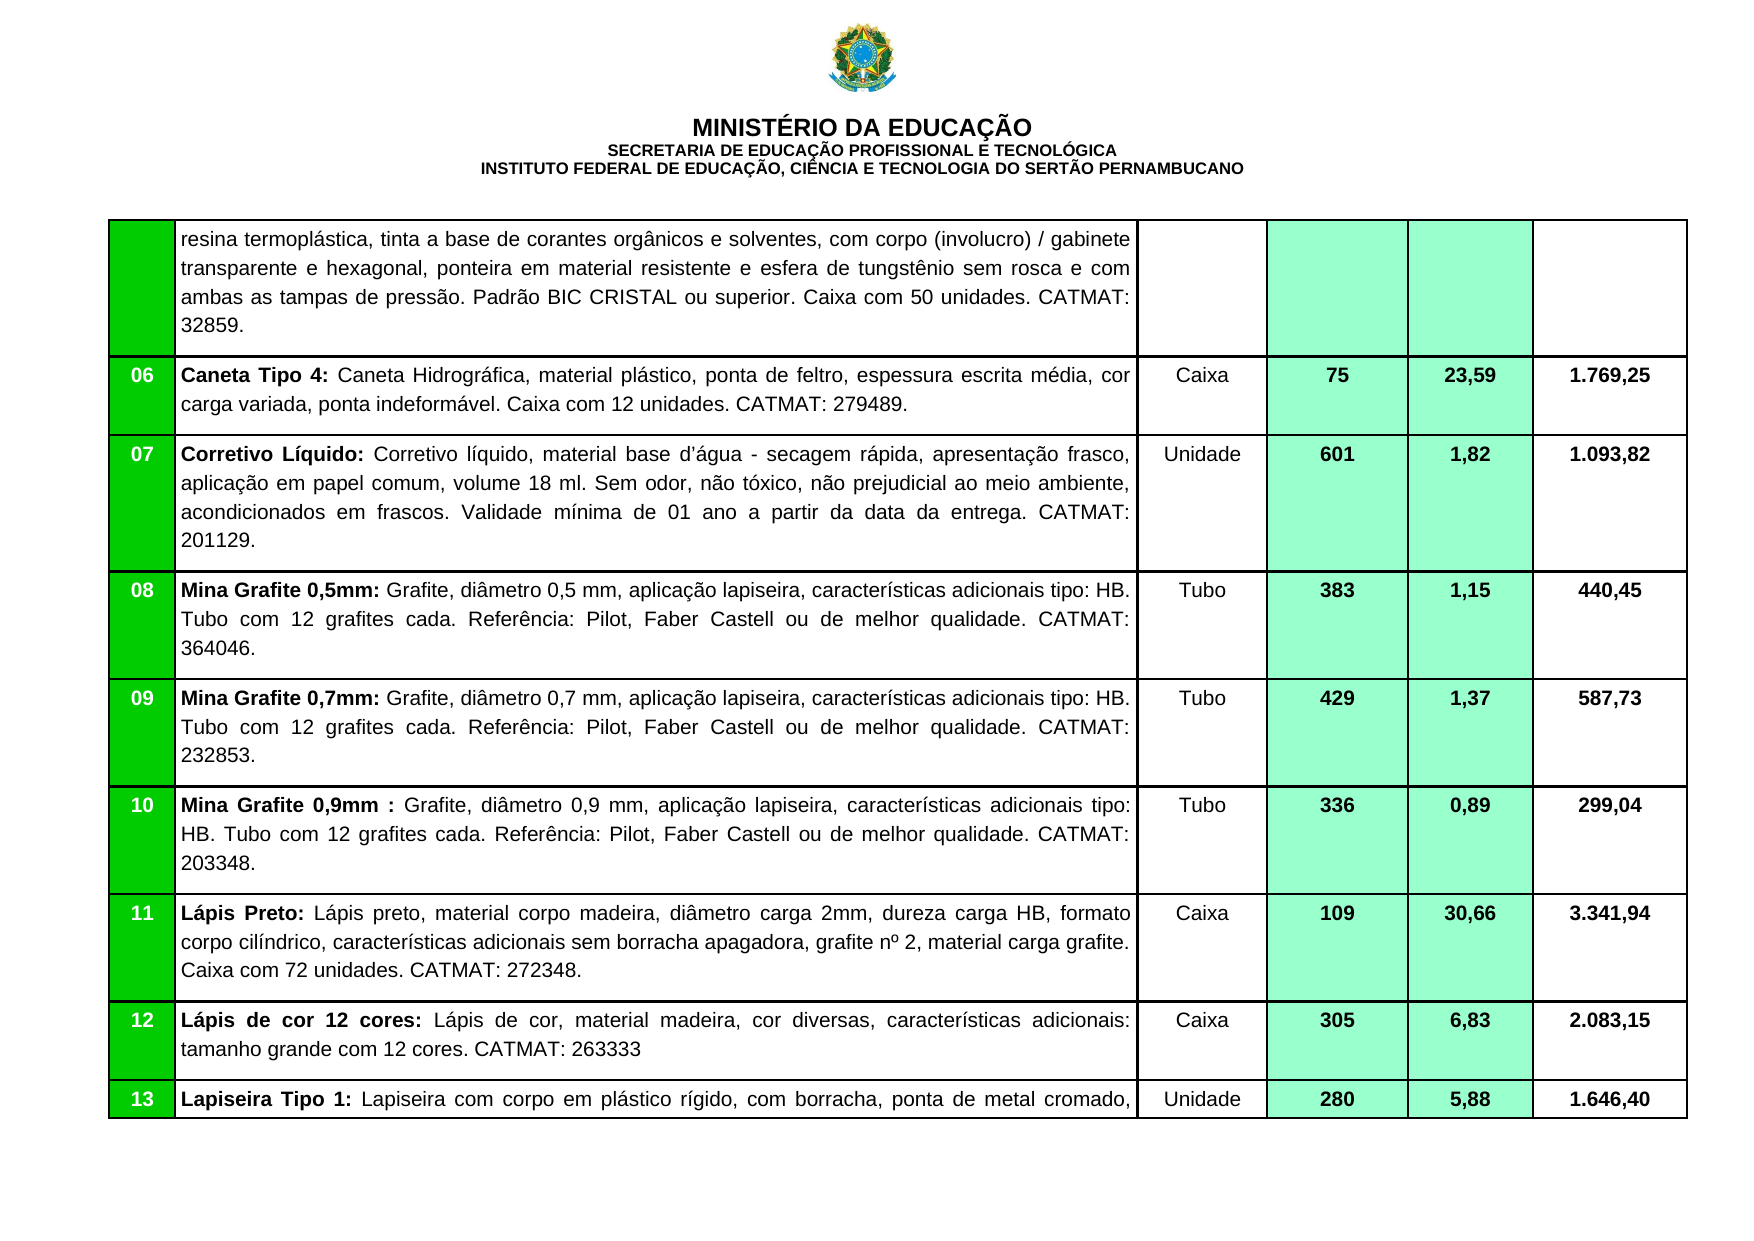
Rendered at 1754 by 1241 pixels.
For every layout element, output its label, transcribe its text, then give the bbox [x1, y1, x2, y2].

table_cell 1,37 [1409, 680, 1532, 785]
table_cell Tubo [1139, 680, 1266, 785]
table_cell Caixa [1139, 895, 1266, 1000]
table_cell Mina Grafite 0,5mm: Grafite, diâmetro 0,5 mm, aplicação lapiseira, características adicionais tipo: HB. Tubo com 12 grafites cada. Referência: Pilot, Faber Castell ou de melhor qualidade. CATMAT: 364046. [176, 573, 1136, 678]
table_cell 2.083,15 [1534, 1003, 1686, 1079]
table_cell 10 [110, 788, 174, 893]
table_cell 1,82 [1409, 436, 1532, 570]
table_cell Mina Grafite 0,9mm : Grafite, diâmetro 0,9 mm, aplicação lapiseira, características adicionais tipo: HB. Tubo com 12 grafites cada. Referência: Pilot, Faber Castell ou de melhor qualidade. CATMAT: 203348. [176, 788, 1136, 893]
table_cell Lápis de cor 12 cores: Lápis de cor, material madeira, cor diversas, características adicionais: tamanho grande com 12 cores. CATMAT: 263333 [176, 1003, 1136, 1079]
table_cell 08 [110, 573, 174, 678]
table_cell 1,15 [1409, 573, 1532, 678]
table_cell 75 [1268, 358, 1407, 434]
table_cell Lapiseira Tipo 1: Lapiseira com corpo em plástico rígido, com borracha, ponta de metal cromado, [176, 1081, 1136, 1117]
table_cell Tubo [1139, 788, 1266, 893]
table_cell Tubo [1139, 573, 1266, 678]
table_cell Mina Grafite 0,7mm: Grafite, diâmetro 0,7 mm, aplicação lapiseira, características adicionais tipo: HB. Tubo com 12 grafites cada. Referência: Pilot, Faber Castell ou de melhor qualidade. CATMAT: 232853. [176, 680, 1136, 785]
table_cell 09 [110, 680, 174, 785]
table_cell 336 [1268, 788, 1407, 893]
table_cell 1.646,40 [1534, 1081, 1686, 1117]
table_cell 429 [1268, 680, 1407, 785]
table_cell Corretivo Líquido: Corretivo líquido, material base d’água - secagem rápida, apresentação frasco, aplicação em papel comum, volume 18 ml. Sem odor, não tóxico, não prejudicial ao meio ambiente, acondicionados em frascos. Validade mínima de 01 ano a partir da data da entrega. CATMAT: 201129. [176, 436, 1136, 570]
table_cell Unidade [1139, 1081, 1266, 1117]
table_cell 109 [1268, 895, 1407, 1000]
table_cell Caneta Tipo 4: Caneta Hidrográfica, material plástico, ponta de feltro, espessura escrita média, cor carga variada, ponta indeformável. Caixa com 12 unidades. CATMAT: 279489. [176, 358, 1136, 434]
table_cell 06 [110, 358, 174, 434]
table_cell 3.341,94 [1534, 895, 1686, 1000]
table_cell 30,66 [1409, 895, 1532, 1000]
table_cell 280 [1268, 1081, 1407, 1117]
table_cell 6,83 [1409, 1003, 1532, 1079]
table_cell resina termoplástica, tinta a base de corantes orgânicos e solventes, com corpo (involucro) / gabinete transparente e hexagonal, ponteira em material resistente e esfera de tungstênio sem rosca e com ambas as tampas de pressão. Padrão BIC CRISTAL ou superior. Caixa com 50 unidades. CATMAT: 32859. [176, 221, 1136, 355]
table_cell 23,59 [1409, 358, 1532, 434]
table_cell 1.769,25 [1534, 358, 1686, 434]
table_cell [1409, 221, 1532, 355]
table_cell 11 [110, 895, 174, 1000]
table_cell 0,89 [1409, 788, 1532, 893]
table_cell 383 [1268, 573, 1407, 678]
table_cell [110, 221, 174, 355]
table_cell [1268, 221, 1407, 355]
table_cell 299,04 [1534, 788, 1686, 893]
table_cell 305 [1268, 1003, 1407, 1079]
table_cell 1.093,82 [1534, 436, 1686, 570]
table_cell 12 [110, 1003, 174, 1079]
table_cell 440,45 [1534, 573, 1686, 678]
table_cell [1534, 221, 1686, 355]
table_cell 601 [1268, 436, 1407, 570]
table_cell Lápis Preto: Lápis preto, material corpo madeira, diâmetro carga 2mm, dureza carga HB, formato corpo cilíndrico, características adicionais sem borracha apagadora, grafite nº 2, material carga grafite. Caixa com 72 unidades. CATMAT: 272348. [176, 895, 1136, 1000]
table_cell 07 [110, 436, 174, 570]
table_cell Unidade [1139, 436, 1266, 570]
table_cell Caixa [1139, 358, 1266, 434]
table_cell Caixa [1139, 1003, 1266, 1079]
table_cell [1139, 221, 1266, 355]
picture [828, 23, 897, 92]
table_cell 13 [110, 1081, 174, 1117]
table_cell 5,88 [1409, 1081, 1532, 1117]
table_cell 587,73 [1534, 680, 1686, 785]
